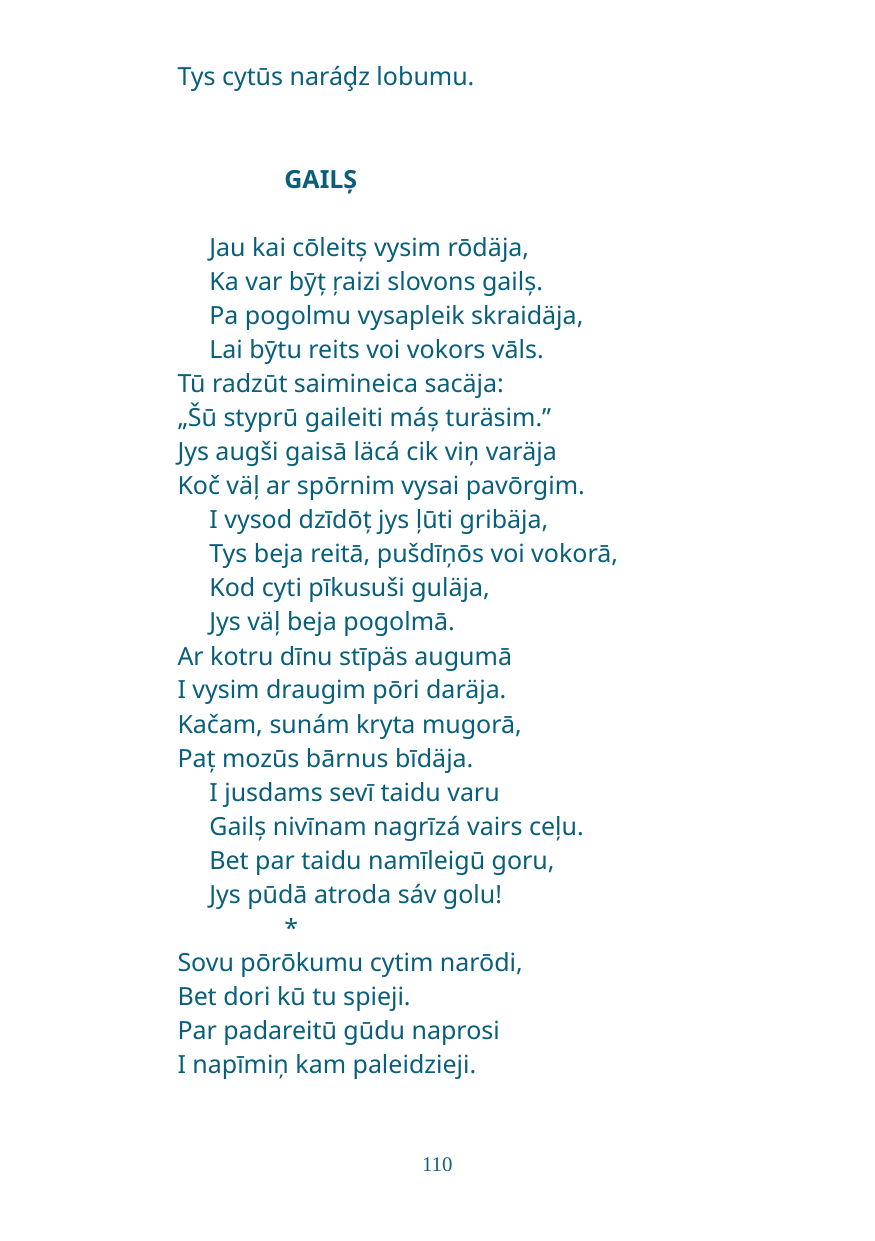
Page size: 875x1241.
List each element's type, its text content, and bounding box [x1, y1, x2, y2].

text Pa pogolmu vysapleik skraidäja, [177, 297, 815, 332]
text Jys pūdā atroda sáv golu! [177, 877, 815, 911]
text „Šū styprū gaileiti máș turäsim.” [177, 400, 815, 434]
text Bet dori kū tu spieji. [177, 979, 815, 1013]
text Koč väļ ar spōrnim vysai pavōrgim. [177, 468, 815, 502]
text Par padareitū gūdu naprosi [177, 1013, 815, 1047]
text Jys augši gaisā läcá cik viņ varäja [177, 434, 815, 468]
text Kod cyti pīkusuši guläja, [177, 570, 815, 604]
text Bet par taidu namīleigū goru, [177, 842, 815, 877]
text Jys väļ beja pogolmā. [177, 604, 815, 638]
text Ka var bȳț ŗaizi slovons gailș. [177, 263, 815, 297]
text Kačam, sunám kryta mugorā, [177, 706, 815, 740]
text I napīmiņ kam paleidzieji. [177, 1047, 815, 1081]
text I vysod dzīdōț jys ļūti gribäja, [177, 502, 815, 536]
text Ar kotru dīnu stīpäs augumā [177, 638, 815, 672]
text Gailș nivīnam nagrīzá vairs ceļu. [177, 808, 815, 842]
text Paț mozūs bārnus bīdäja. [177, 740, 815, 774]
text GAILȘ [177, 161, 815, 195]
text I vysim draugim pōri daräja. [177, 672, 815, 706]
text Tū radzūt saimineica sacäja: [177, 366, 815, 400]
text Tys beja reitā, pušdīņōs voi vokorā, [177, 536, 815, 570]
text Tys cytūs naráḑz lobumu. [177, 59, 815, 93]
text Jau kai cōleitș vysim rōdäja, [177, 229, 815, 263]
text Sovu pōrōkumu cytim narōdi, [177, 945, 815, 979]
text * [177, 911, 815, 945]
text Lai bȳtu reits voi vokors vāls. [177, 332, 815, 366]
text I jusdams sevī taidu varu [177, 774, 815, 808]
